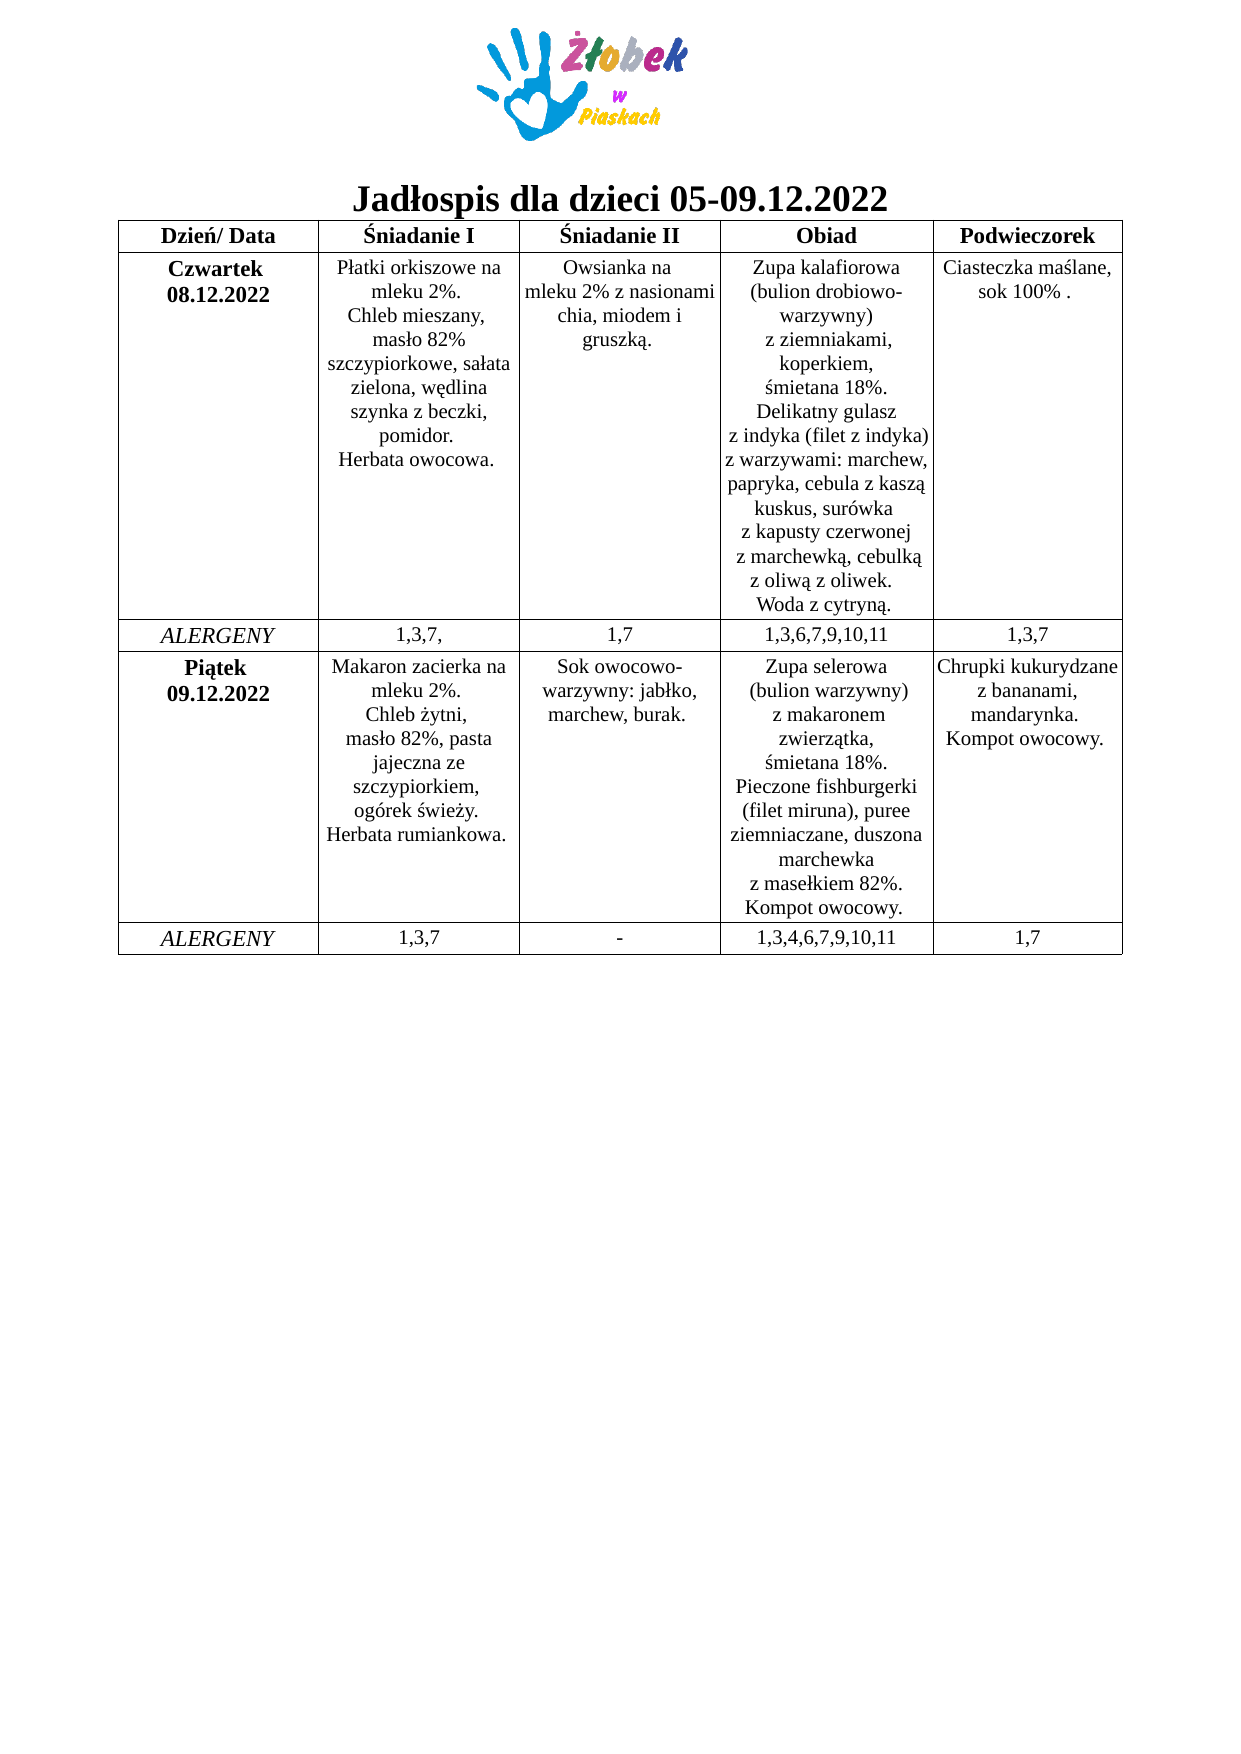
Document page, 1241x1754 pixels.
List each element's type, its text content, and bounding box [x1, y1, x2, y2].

table_cell Zupa selerowa (bulion warzywny) z makaronem zwierzątka, śmietana 18%. Pieczone fishburgerki (filet miruna), puree ziemniaczane, duszona marchewka z masełkiem 82%. Kompot owocowy. [721, 652, 933, 922]
table_cell Owsianka na mleku 2% z nasionami chia, miodem i gruszką. [520, 253, 720, 619]
table_cell - [520, 923, 720, 954]
table_cell 1,3,7 [934, 620, 1122, 651]
table_cell 1,3,7 [319, 923, 519, 954]
table_cell Płatki orkiszowe na mleku 2%. Chleb mieszany, masło 82% szczypiorkowe, sałata zielona, wędlina szynka z beczki, pomidor. Herbata owocowa. [319, 253, 519, 619]
table_header Śniadanie II [520, 221, 720, 252]
table_cell Ciasteczka maślane, sok 100% . [934, 253, 1122, 619]
table_cell Zupa kalafiorowa (bulion drobiowo-warzywny) z ziemniakami, koperkiem, śmietana 18%. Delikatny gulasz z indyka (filet z indyka) z warzywami: marchew, papryka, cebula z kaszą kuskus, surówka z kapusty czerwonej z marchewką, cebulką z oliwą z oliwek. Woda z cytryną. [721, 253, 933, 619]
table_cell 1,3,6,7,9,10,11 [721, 620, 933, 651]
table_cell Makaron zacierka na mleku 2%. Chleb żytni, masło 82%, pasta jajeczna ze szczypiorkiem, ogórek świeży. Herbata rumiankowa. [319, 652, 519, 922]
table_header Dzień/ Data [119, 221, 318, 252]
text Jadłospis dla dzieci 05-09.12.2022 [118, 176, 1122, 219]
table_cell ALERGENY [119, 620, 318, 651]
table_cell 1,7 [934, 923, 1122, 954]
picture [476, 28, 688, 141]
table_cell 1,3,7, [319, 620, 519, 651]
table_cell Czwartek 08.12.2022 [119, 253, 318, 619]
table_header Podwieczorek [934, 221, 1122, 252]
table_cell Sok owocowo-warzywny: jabłko, marchew, burak. [520, 652, 720, 922]
table_header Śniadanie I [319, 221, 519, 252]
table_cell 1,7 [520, 620, 720, 651]
picture [511, 93, 547, 128]
table_cell ALERGENY [119, 923, 318, 954]
table_cell 1,3,4,6,7,9,10,11 [721, 923, 933, 954]
table_cell Chrupki kukurydzane z bananami, mandarynka. Kompot owocowy. [934, 652, 1122, 922]
table_header Obiad [721, 221, 933, 252]
table_cell Piątek 09.12.2022 [119, 652, 318, 922]
